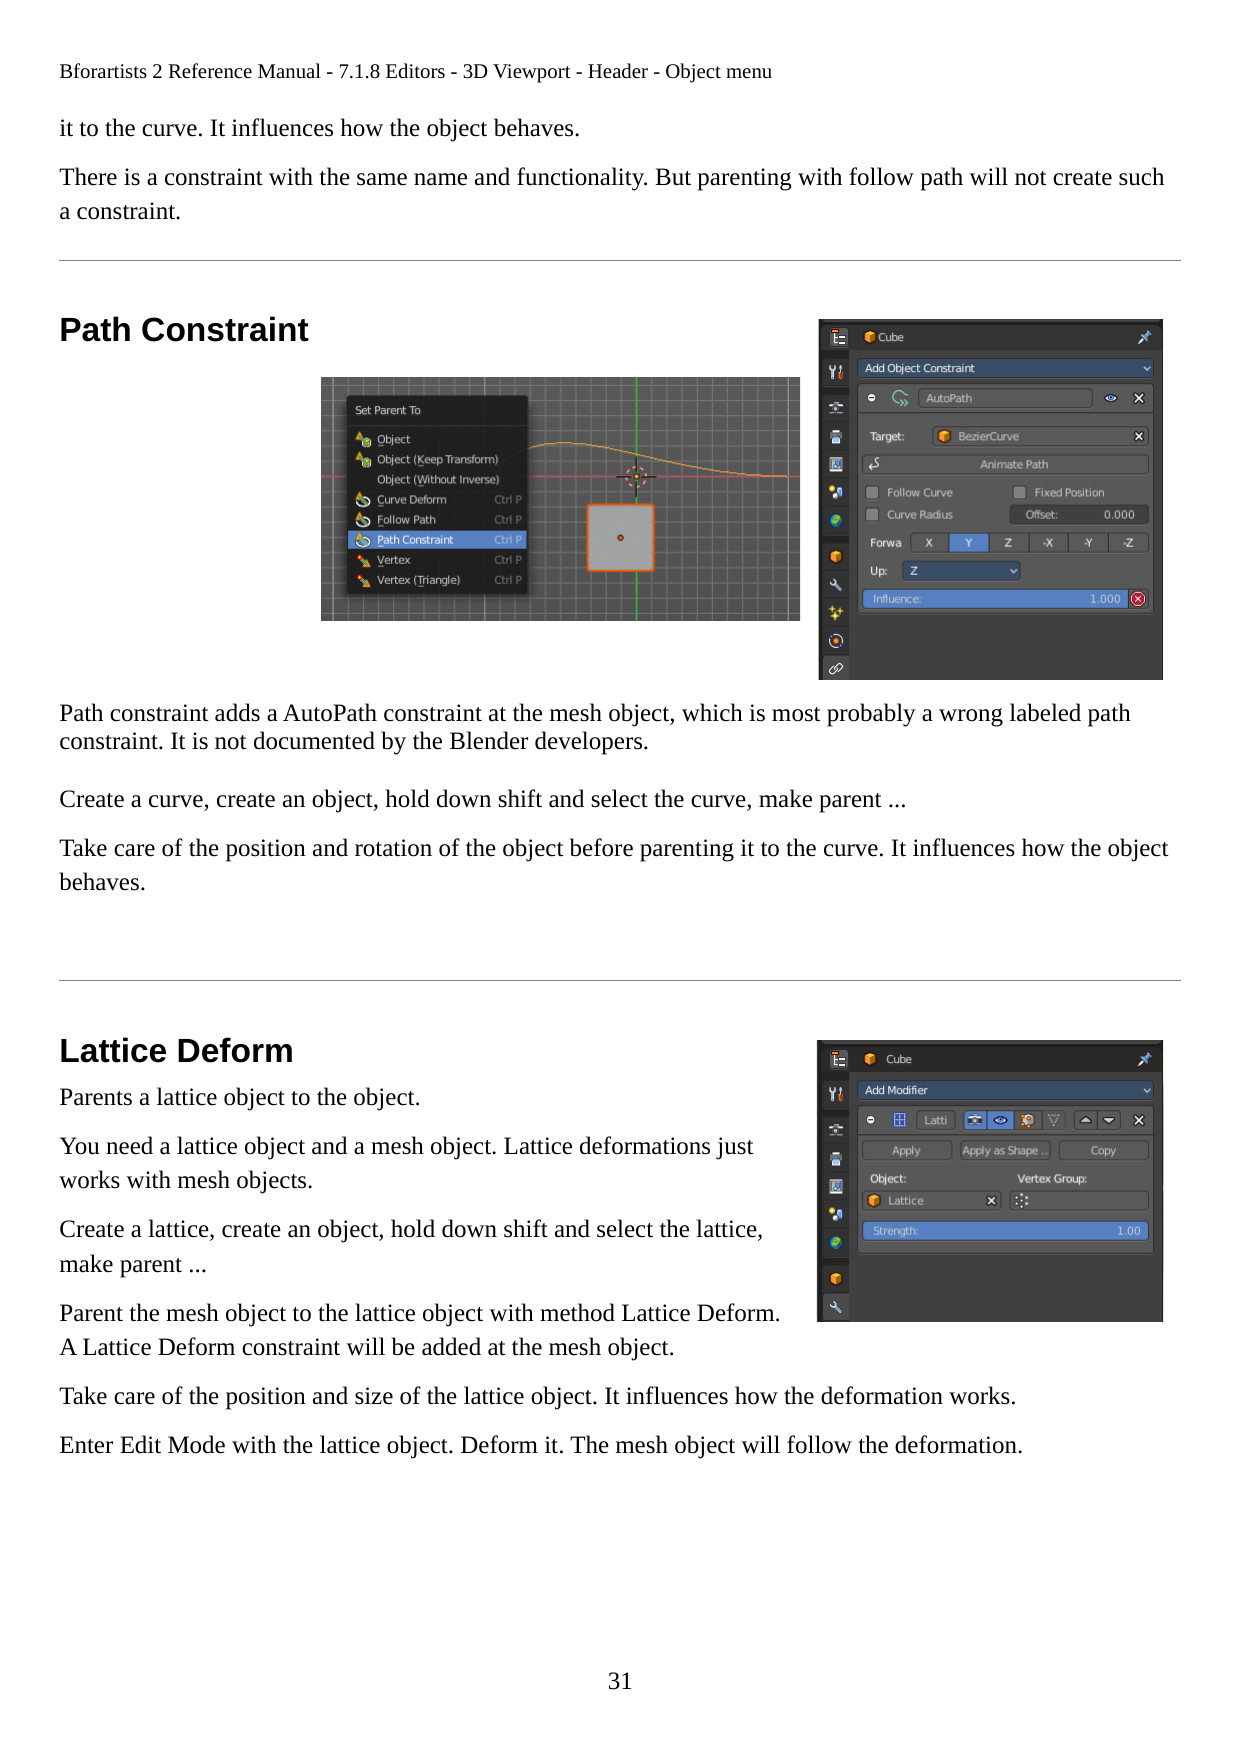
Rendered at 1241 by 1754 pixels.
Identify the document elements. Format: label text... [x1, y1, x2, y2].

text it to the curve. It influences how the object behaves. [59, 113, 1181, 141]
subtitle Lattice Deform [59, 1031, 1181, 1069]
text Enter Edit Mode with the lattice object. Deform it. The mesh object will follow the deformation. [59, 1430, 1181, 1459]
subtitle Path Constraint [59, 310, 1181, 349]
text You need a lattice object and a mesh object. Lattice deformations just works with mesh objects. [59, 1131, 816, 1194]
picture [818, 319, 1164, 680]
text Parents a lattice object to the object. [59, 1082, 816, 1110]
text Parent the mesh object to the lattice object with method Lattice Deform. A Lattice Deform constraint will be added at the mesh object. [59, 1298, 1181, 1361]
text Take care of the position and rotation of the object before parenting it to the curve. It influences how the object behaves. [59, 833, 1181, 896]
text Take care of the position and size of the lattice object. It influences how the deformation works. [59, 1381, 1181, 1410]
picture [816, 1040, 1164, 1322]
text Create a lattice, create an object, hold down shift and select the lattice, make parent ... [59, 1214, 816, 1277]
picture [321, 377, 801, 621]
text There is a constraint with the same name and functionality. But parenting with follow path will not create such a constraint. [59, 162, 1181, 225]
text Create a curve, create an object, hold down shift and select the curve, make parent ... [59, 784, 1181, 813]
text Path constraint adds a AutoPath constraint at the mesh object, which is most probably a wrong labeled path constraint. It is not documented by the Blender developers. [59, 680, 1181, 755]
